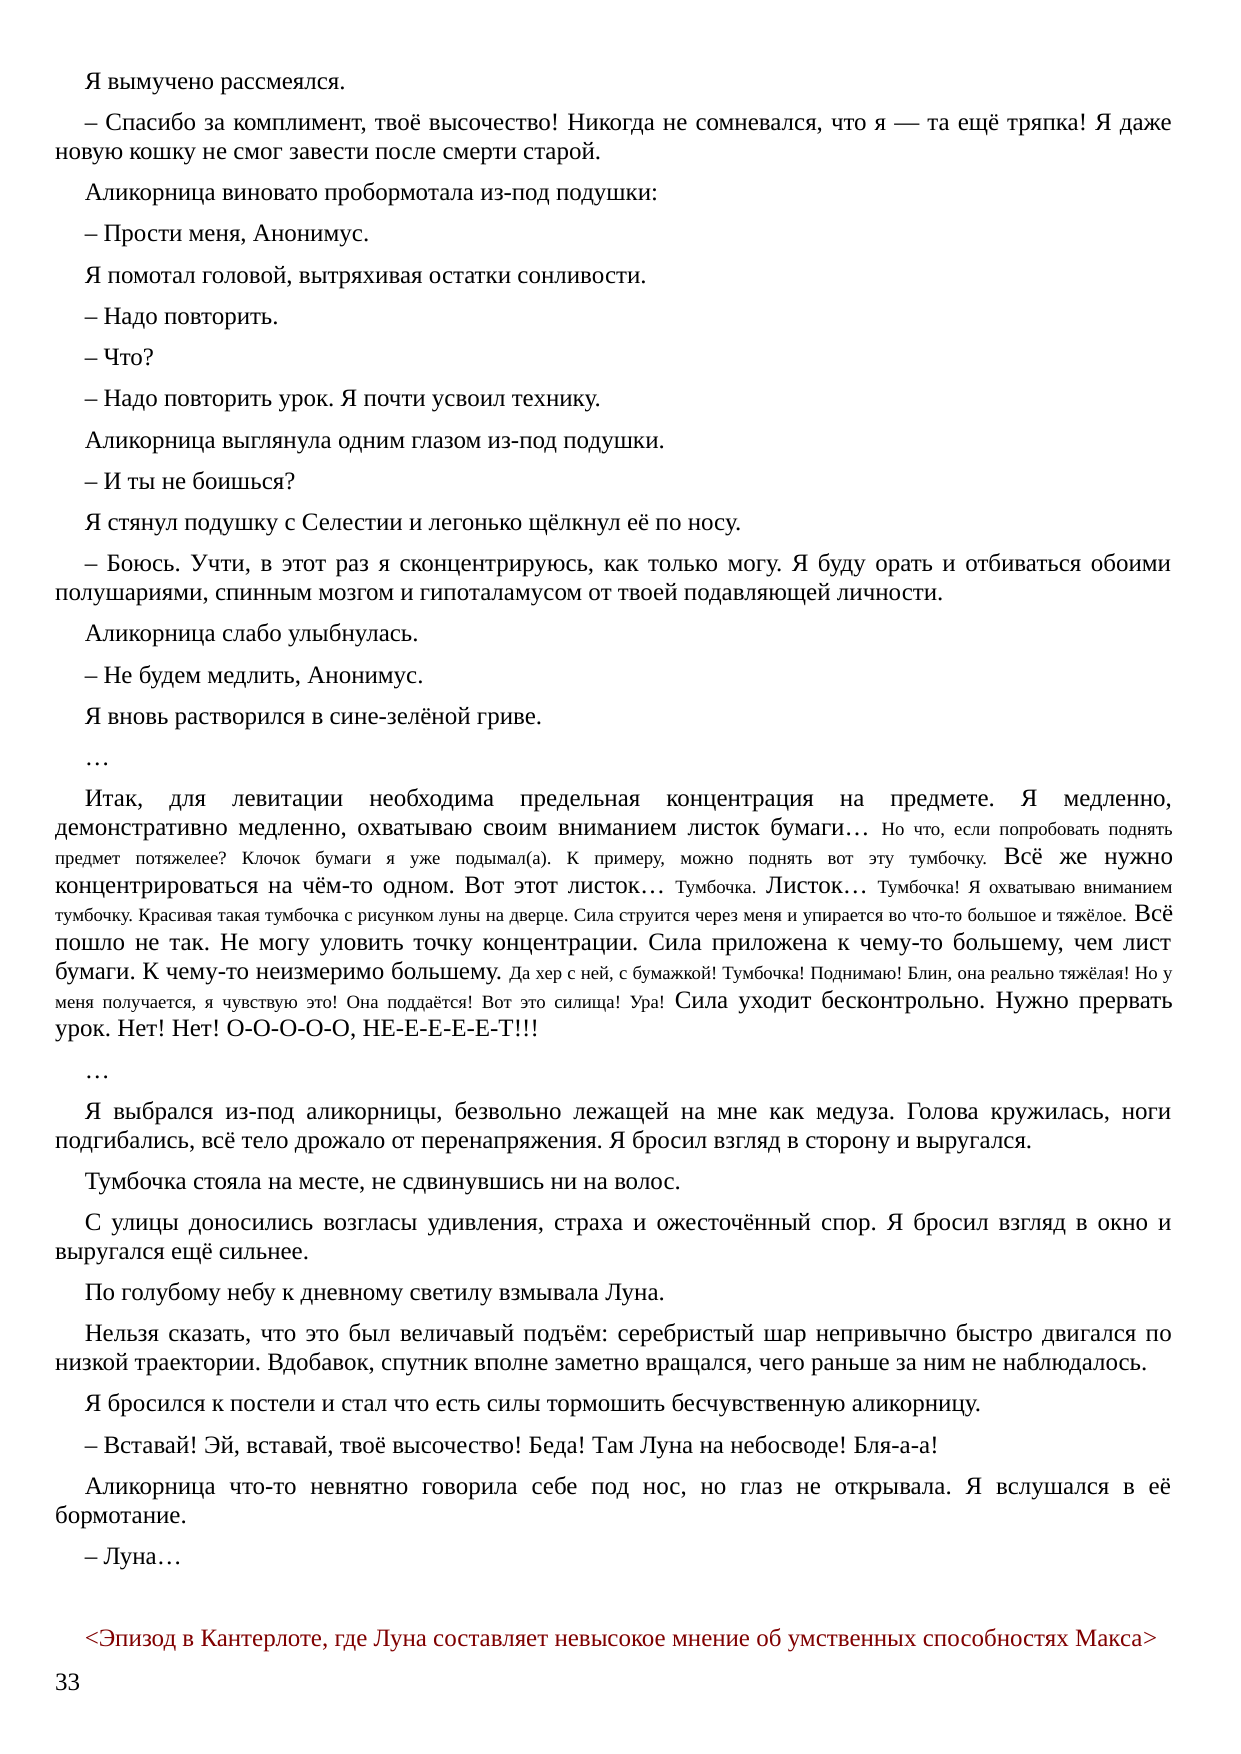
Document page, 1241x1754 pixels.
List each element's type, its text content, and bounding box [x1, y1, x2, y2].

text – Надо повторить урок. Я почти усвоил технику. [55, 383, 1173, 412]
text – И ты не боишься? [55, 466, 1173, 495]
text … [55, 742, 1173, 771]
text – Надо повторить. [55, 301, 1173, 330]
text – Спасибо за комплимент, твоё высочество! Никогда не сомневался, что я — та ещё тряпка! Я даже новую кошку не смог завести после смерти старой. [55, 107, 1173, 165]
text Я стянул подушку с Селестии и легонько щёлкнул её по носу. [55, 507, 1173, 536]
text … [55, 1055, 1173, 1083]
text Итак, для левитации необходима предельная концентрация на предмете. Я медленно, демонстративно медленно, охватываю своим вниманием листок бумаги… Но что, если попробовать поднять предмет потяжелее? Клочок бумаги я уже подымал(а). К примеру, можно поднять вот эту тумбочку. Всё же нужно концентрироваться на чём-то одном. Вот этот листок… Тумбочка. Листок… Тумбочка! Я охватываю вниманием тумбочку. Красивая такая тумбочка с рисунком луны на дверце. Сила струится через меня и упирается во что-то большое и тяжёлое. Всё пошло не так. Не могу уловить точку концентрации. Сила приложена к чему-то большему, чем лист бумаги. К чему-то неизмеримо большему. Да хер с ней, с бумажкой! Тумбочка! Поднимаю! Блин, она реально тяжёлая! Но у меня получается, я чувствую это! Она поддаётся! Вот это силища! Ура! Сила уходит бесконтрольно. Нужно прервать урок. Нет! Нет! О-О-О-О-О, НЕ-Е-Е-Е-Е-Т!!! [55, 783, 1173, 1042]
text Аликорница виновато пробормотала из-под подушки: [55, 177, 1173, 206]
text Тумбочка стояла на месте, не сдвинувшись ни на волос. [55, 1166, 1173, 1195]
text По голубому небу к дневному светилу взмывала Луна. [55, 1277, 1173, 1306]
text С улицы доносились возгласы удивления, страха и ожесточённый спор. Я бросил взгляд в окно и выругался ещё сильнее. [55, 1207, 1173, 1265]
text – Луна… [55, 1541, 1173, 1570]
text Аликорница что-то невнятно говорила себе под нос, но глаз не открывала. Я вслушался в её бормотание. [55, 1471, 1173, 1528]
text – Вставай! Эй, вставай, твоё высочество! Беда! Там Луна на небосводе! Бля-а-а! [55, 1430, 1173, 1458]
text – Прости меня, Анонимус. [55, 218, 1173, 247]
text – Не будем медлить, Анонимус. [55, 660, 1173, 688]
text Нельзя сказать, что это был величавый подъём: серебристый шар непривычно быстро двигался по низкой траектории. Вдобавок, спутник вполне заметно вращался, чего раньше за ним не наблюдалось. [55, 1318, 1173, 1376]
text Аликорница слабо улыбнулась. [55, 618, 1173, 647]
text Я бросился к постели и стал что есть силы тормошить бесчувственную аликорницу. [55, 1388, 1173, 1417]
text <Эпизод в Кантерлоте, где Луна составляет невысокое мнение об умственных способностях Макса> [55, 1623, 1173, 1652]
text Я выбрался из-под аликорницы, безвольно лежащей на мне как медуза. Голова кружилась, ноги подгибались, всё тело дрожало от перенапряжения. Я бросил взгляд в сторону и выругался. [55, 1096, 1173, 1153]
text – Боюсь. Учти, в этот раз я сконцентрируюсь, как только могу. Я буду орать и отбиваться обоими полушариями, спинным мозгом и гипоталамусом от твоей подавляющей личности. [55, 548, 1173, 606]
text – Что? [55, 342, 1173, 371]
text Аликорница выглянула одним глазом из-под подушки. [55, 425, 1173, 453]
text Я вымучено рассмеялся. [55, 66, 1173, 95]
text Я помотал головой, вытряхивая остатки сонливости. [55, 260, 1173, 288]
text Я вновь растворился в сине-зелёной гриве. [55, 701, 1173, 730]
